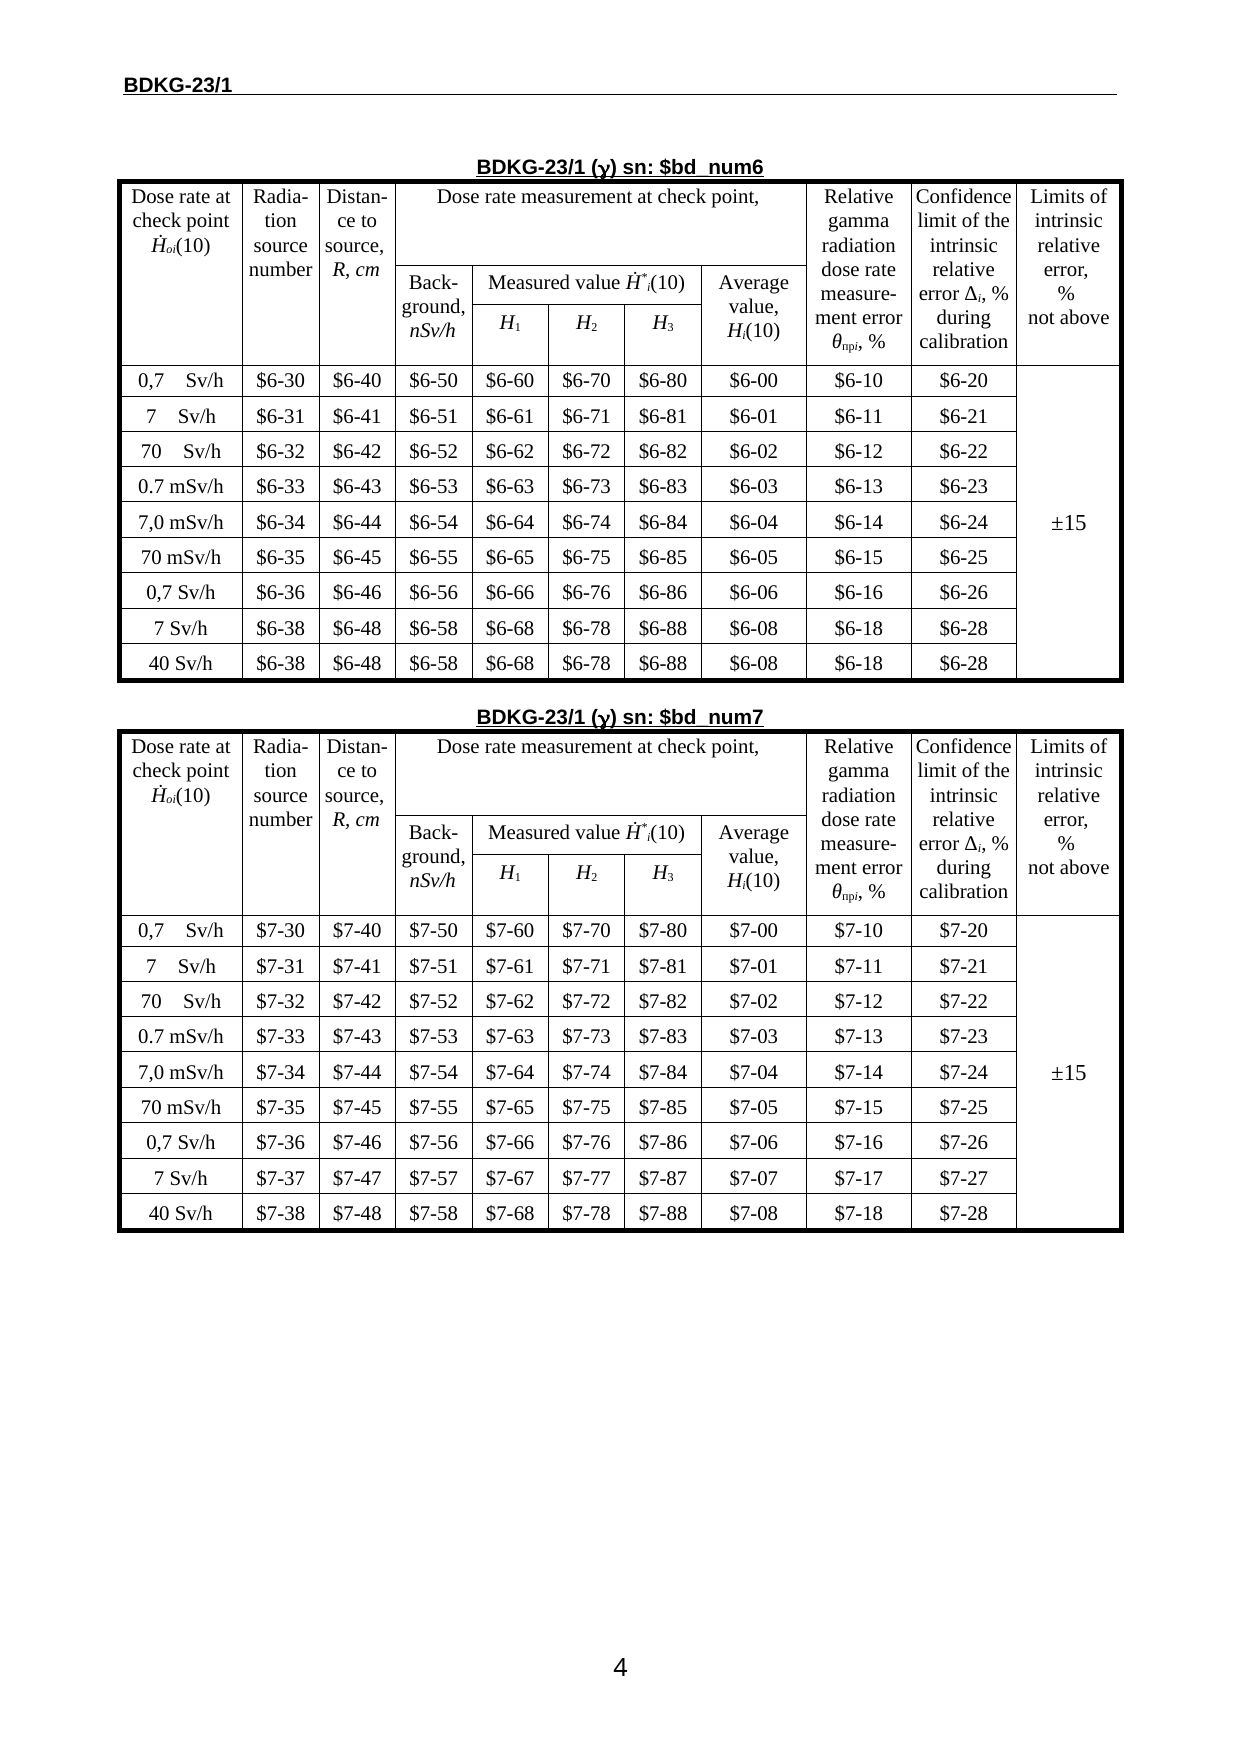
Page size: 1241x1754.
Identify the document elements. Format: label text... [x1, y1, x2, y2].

table_cell $7-61 [473, 947, 548, 981]
table_cell $6-71 [549, 397, 624, 431]
table_header BDKG-23/1 () sn: $bd_num7 [119, 683, 1121, 729]
table_cell Radia-tion source number [243, 734, 319, 915]
table_cell $7-15 [807, 1088, 911, 1122]
table_cell $7-57 [396, 1159, 472, 1193]
table_cell $7-25 [912, 1088, 1016, 1122]
table_cell $7-54 [396, 1052, 472, 1087]
table_cell $7-01 [702, 947, 806, 981]
table_cell 70 mSv/h [122, 1088, 242, 1122]
table_cell ±15 [1017, 366, 1119, 678]
table_cell $6-16 [807, 573, 911, 607]
table_cell $6-48 [320, 644, 395, 678]
table_cell $6-72 [549, 432, 624, 466]
table_cell $7-47 [320, 1159, 395, 1193]
table_cell $7-53 [396, 1017, 472, 1051]
table_cell $6-28 [912, 644, 1016, 678]
table_cell $6-80 [625, 366, 701, 396]
table_cell $7-05 [702, 1088, 806, 1122]
table_cell Back-ground, nSv/h [396, 266, 472, 365]
table_cell $7-78 [549, 1194, 624, 1228]
table_cell $7-63 [473, 1017, 548, 1051]
table_cell $6-18 [807, 609, 911, 643]
table_cell $7-26 [912, 1123, 1016, 1157]
table_cell $7-87 [625, 1159, 701, 1193]
table_header BDKG-23/1 () sn: $bd_num6 [119, 133, 1121, 179]
table_cell 70 mSv/h [122, 538, 242, 572]
table_cell $6-61 [473, 397, 548, 431]
table_cell $6-08 [702, 609, 806, 643]
table_cell Confidence limit of the intrinsic relative error Δi, % during calibration [912, 184, 1016, 365]
table_cell H1 [473, 855, 548, 915]
table_cell $6-70 [549, 366, 624, 396]
table_cell Dose rate at check point Ḣoi(10) [122, 184, 242, 365]
table_cell $7-75 [549, 1088, 624, 1122]
table_cell Radia-tion source number [243, 184, 319, 365]
table_cell Confidence limit of the intrinsic relative error Δi, % during calibration [912, 734, 1016, 915]
table_cell $6-74 [549, 502, 624, 537]
table_cell $7-37 [243, 1159, 319, 1193]
table_cell $6-56 [396, 573, 472, 607]
table_cell Limits of intrinsic relative error, % not above [1017, 184, 1119, 365]
table_cell $6-84 [625, 502, 701, 537]
table_cell $7-11 [807, 947, 911, 981]
table_cell 0,7 Sv/h [122, 573, 242, 607]
table_cell $7-36 [243, 1123, 319, 1157]
table_cell $7-43 [320, 1017, 395, 1051]
table_cell $6-78 [549, 609, 624, 643]
table_cell $6-02 [702, 432, 806, 466]
table_cell $6-03 [702, 467, 806, 501]
table_cell ±15 [1017, 916, 1119, 1228]
table_cell $6-62 [473, 432, 548, 466]
table_cell $6-76 [549, 573, 624, 607]
table_cell $6-20 [912, 366, 1016, 396]
table_cell $6-88 [625, 609, 701, 643]
table_cell $7-02 [702, 982, 806, 1016]
table_cell $6-36 [243, 573, 319, 607]
table_cell $6-15 [807, 538, 911, 572]
table_cell 7,0 mSv/h [122, 1052, 242, 1087]
table_cell $7-42 [320, 982, 395, 1016]
table_cell $7-85 [625, 1088, 701, 1122]
table_cell Relative gamma radiation dose rate measure-ment error θпрi, % [807, 734, 911, 915]
table_cell $7-14 [807, 1052, 911, 1087]
table_cell $6-33 [243, 467, 319, 501]
table_cell $7-34 [243, 1052, 319, 1087]
table_cell $7-44 [320, 1052, 395, 1087]
table_cell $6-01 [702, 397, 806, 431]
table_cell $7-72 [549, 982, 624, 1016]
table_cell $6-58 [396, 644, 472, 678]
table_cell $7-45 [320, 1088, 395, 1122]
table_cell $7-64 [473, 1052, 548, 1087]
table_cell $7-73 [549, 1017, 624, 1051]
table_cell $6-05 [702, 538, 806, 572]
table_cell $7-07 [702, 1159, 806, 1193]
table_cell $6-85 [625, 538, 701, 572]
table_cell $6-38 [243, 644, 319, 678]
table_cell $7-48 [320, 1194, 395, 1228]
table_cell $7-17 [807, 1159, 911, 1193]
table_cell $6-42 [320, 432, 395, 466]
table_cell $7-33 [243, 1017, 319, 1051]
table_cell $6-30 [243, 366, 319, 396]
table_cell $7-84 [625, 1052, 701, 1087]
table_cell 0,7 Sv/h [122, 366, 242, 396]
table_cell $6-11 [807, 397, 911, 431]
table_cell $6-38 [243, 609, 319, 643]
table_cell $6-21 [912, 397, 1016, 431]
table_cell Back-ground, nSv/h [396, 816, 472, 915]
table_cell Relative gamma radiation dose rate measure-ment error θпрi, % [807, 184, 911, 365]
table_cell $6-50 [396, 366, 472, 396]
table_cell $7-32 [243, 982, 319, 1016]
table_cell $6-58 [396, 609, 472, 643]
table_cell $6-82 [625, 432, 701, 466]
table_cell $7-81 [625, 947, 701, 981]
table_cell $7-08 [702, 1194, 806, 1228]
table_cell $7-51 [396, 947, 472, 981]
table_cell $6-31 [243, 397, 319, 431]
table_cell $6-44 [320, 502, 395, 537]
table_cell $6-64 [473, 502, 548, 537]
table_cell $6-34 [243, 502, 319, 537]
table_cell $6-26 [912, 573, 1016, 607]
table_cell $6-75 [549, 538, 624, 572]
table_cell Average value, Hi(10) [702, 266, 806, 365]
table_cell $6-55 [396, 538, 472, 572]
table_cell $6-48 [320, 609, 395, 643]
table_cell Dose rate at check point Ḣoi(10) [122, 734, 242, 915]
table_cell $6-18 [807, 644, 911, 678]
table_cell Dose rate measurement at check point, [396, 184, 806, 265]
table_cell $6-24 [912, 502, 1016, 537]
table_cell $7-60 [473, 916, 548, 946]
table_cell 0,7 Sv/h [122, 916, 242, 946]
table_cell $7-74 [549, 1052, 624, 1087]
table_cell $7-24 [912, 1052, 1016, 1087]
table_cell $6-51 [396, 397, 472, 431]
table_cell Measured value Ḣ*i(10) [473, 266, 701, 304]
table_cell $7-82 [625, 982, 701, 1016]
table_cell $7-30 [243, 916, 319, 946]
table_cell Average value, Hi(10) [702, 816, 806, 915]
table_cell $7-77 [549, 1159, 624, 1193]
table_cell 0,7 Sv/h [122, 1123, 242, 1157]
table_cell $7-16 [807, 1123, 911, 1157]
table_cell $6-83 [625, 467, 701, 501]
table_cell $7-12 [807, 982, 911, 1016]
table_cell $7-70 [549, 916, 624, 946]
table_cell $6-88 [625, 644, 701, 678]
table_cell 7 Sv/h [122, 1159, 242, 1193]
table_cell $6-41 [320, 397, 395, 431]
table_cell $7-50 [396, 916, 472, 946]
table_cell $6-08 [702, 644, 806, 678]
table_cell $7-21 [912, 947, 1016, 981]
table_cell Dose rate measurement at check point, [396, 734, 806, 815]
table_cell H1 [473, 305, 548, 365]
table_cell $7-88 [625, 1194, 701, 1228]
table_cell 40 Sv/h [122, 1194, 242, 1228]
table_cell $7-86 [625, 1123, 701, 1157]
table_cell $7-20 [912, 916, 1016, 946]
table_cell H2 [549, 855, 624, 915]
table_cell 40 Sv/h [122, 644, 242, 678]
table_cell Distan-ce to source, R, сm [320, 184, 395, 365]
table_cell $6-53 [396, 467, 472, 501]
table_cell $6-68 [473, 644, 548, 678]
table_cell $6-25 [912, 538, 1016, 572]
table_cell $7-76 [549, 1123, 624, 1157]
table_cell 70 Sv/h [122, 982, 242, 1016]
table_cell 0.7 mSv/h [122, 1017, 242, 1051]
table_cell $7-04 [702, 1052, 806, 1087]
table_cell $7-80 [625, 916, 701, 946]
table_cell $7-52 [396, 982, 472, 1016]
table_cell 7 Sv/h [122, 609, 242, 643]
table_cell $7-35 [243, 1088, 319, 1122]
table_cell $6-10 [807, 366, 911, 396]
table_cell $7-46 [320, 1123, 395, 1157]
table_cell $7-27 [912, 1159, 1016, 1193]
table_cell $7-55 [396, 1088, 472, 1122]
table_cell $7-38 [243, 1194, 319, 1228]
table_cell $7-00 [702, 916, 806, 946]
table_cell $6-40 [320, 366, 395, 396]
table_cell $6-60 [473, 366, 548, 396]
table_cell $6-13 [807, 467, 911, 501]
table_cell $6-00 [702, 366, 806, 396]
table_cell $7-66 [473, 1123, 548, 1157]
table_cell $6-73 [549, 467, 624, 501]
table_cell Distan-ce to source, R, сm [320, 734, 395, 915]
table_cell $7-83 [625, 1017, 701, 1051]
table_cell H2 [549, 305, 624, 365]
table_cell $7-22 [912, 982, 1016, 1016]
table_cell $6-04 [702, 502, 806, 537]
table_cell $6-78 [549, 644, 624, 678]
table_cell $7-03 [702, 1017, 806, 1051]
table_cell $6-12 [807, 432, 911, 466]
table_cell 7 Sv/h [122, 947, 242, 981]
table_cell $7-71 [549, 947, 624, 981]
table_cell $6-43 [320, 467, 395, 501]
table_cell $7-23 [912, 1017, 1016, 1051]
table_cell $6-14 [807, 502, 911, 537]
table_cell $7-58 [396, 1194, 472, 1228]
table_cell 7,0 mSv/h [122, 502, 242, 537]
table_cell $7-18 [807, 1194, 911, 1228]
table_cell $6-46 [320, 573, 395, 607]
table_cell Measured value Ḣ*i(10) [473, 816, 701, 854]
table_cell $6-45 [320, 538, 395, 572]
table_cell $7-62 [473, 982, 548, 1016]
table_cell H3 [625, 855, 701, 915]
table_cell $6-54 [396, 502, 472, 537]
table_cell 7 Sv/h [122, 397, 242, 431]
table_cell $7-06 [702, 1123, 806, 1157]
table_cell $6-68 [473, 609, 548, 643]
table_cell $7-41 [320, 947, 395, 981]
table_cell H3 [625, 305, 701, 365]
table_cell $7-10 [807, 916, 911, 946]
table_cell $6-06 [702, 573, 806, 607]
table_cell $6-66 [473, 573, 548, 607]
table_cell $6-23 [912, 467, 1016, 501]
table_cell $7-67 [473, 1159, 548, 1193]
table_cell $6-86 [625, 573, 701, 607]
table_cell $7-28 [912, 1194, 1016, 1228]
table_cell $6-32 [243, 432, 319, 466]
table_cell $7-31 [243, 947, 319, 981]
table_cell 70 Sv/h [122, 432, 242, 466]
table_cell $7-13 [807, 1017, 911, 1051]
table_cell $6-81 [625, 397, 701, 431]
table_cell Limits of intrinsic relative error, % not above [1017, 734, 1119, 915]
table_cell $7-40 [320, 916, 395, 946]
table_cell $7-65 [473, 1088, 548, 1122]
table_cell $7-56 [396, 1123, 472, 1157]
table_cell $7-68 [473, 1194, 548, 1228]
table_cell $6-65 [473, 538, 548, 572]
table_cell $6-28 [912, 609, 1016, 643]
table_cell $6-63 [473, 467, 548, 501]
table_cell 0.7 mSv/h [122, 467, 242, 501]
table_cell $6-22 [912, 432, 1016, 466]
table_cell $6-52 [396, 432, 472, 466]
table_cell $6-35 [243, 538, 319, 572]
